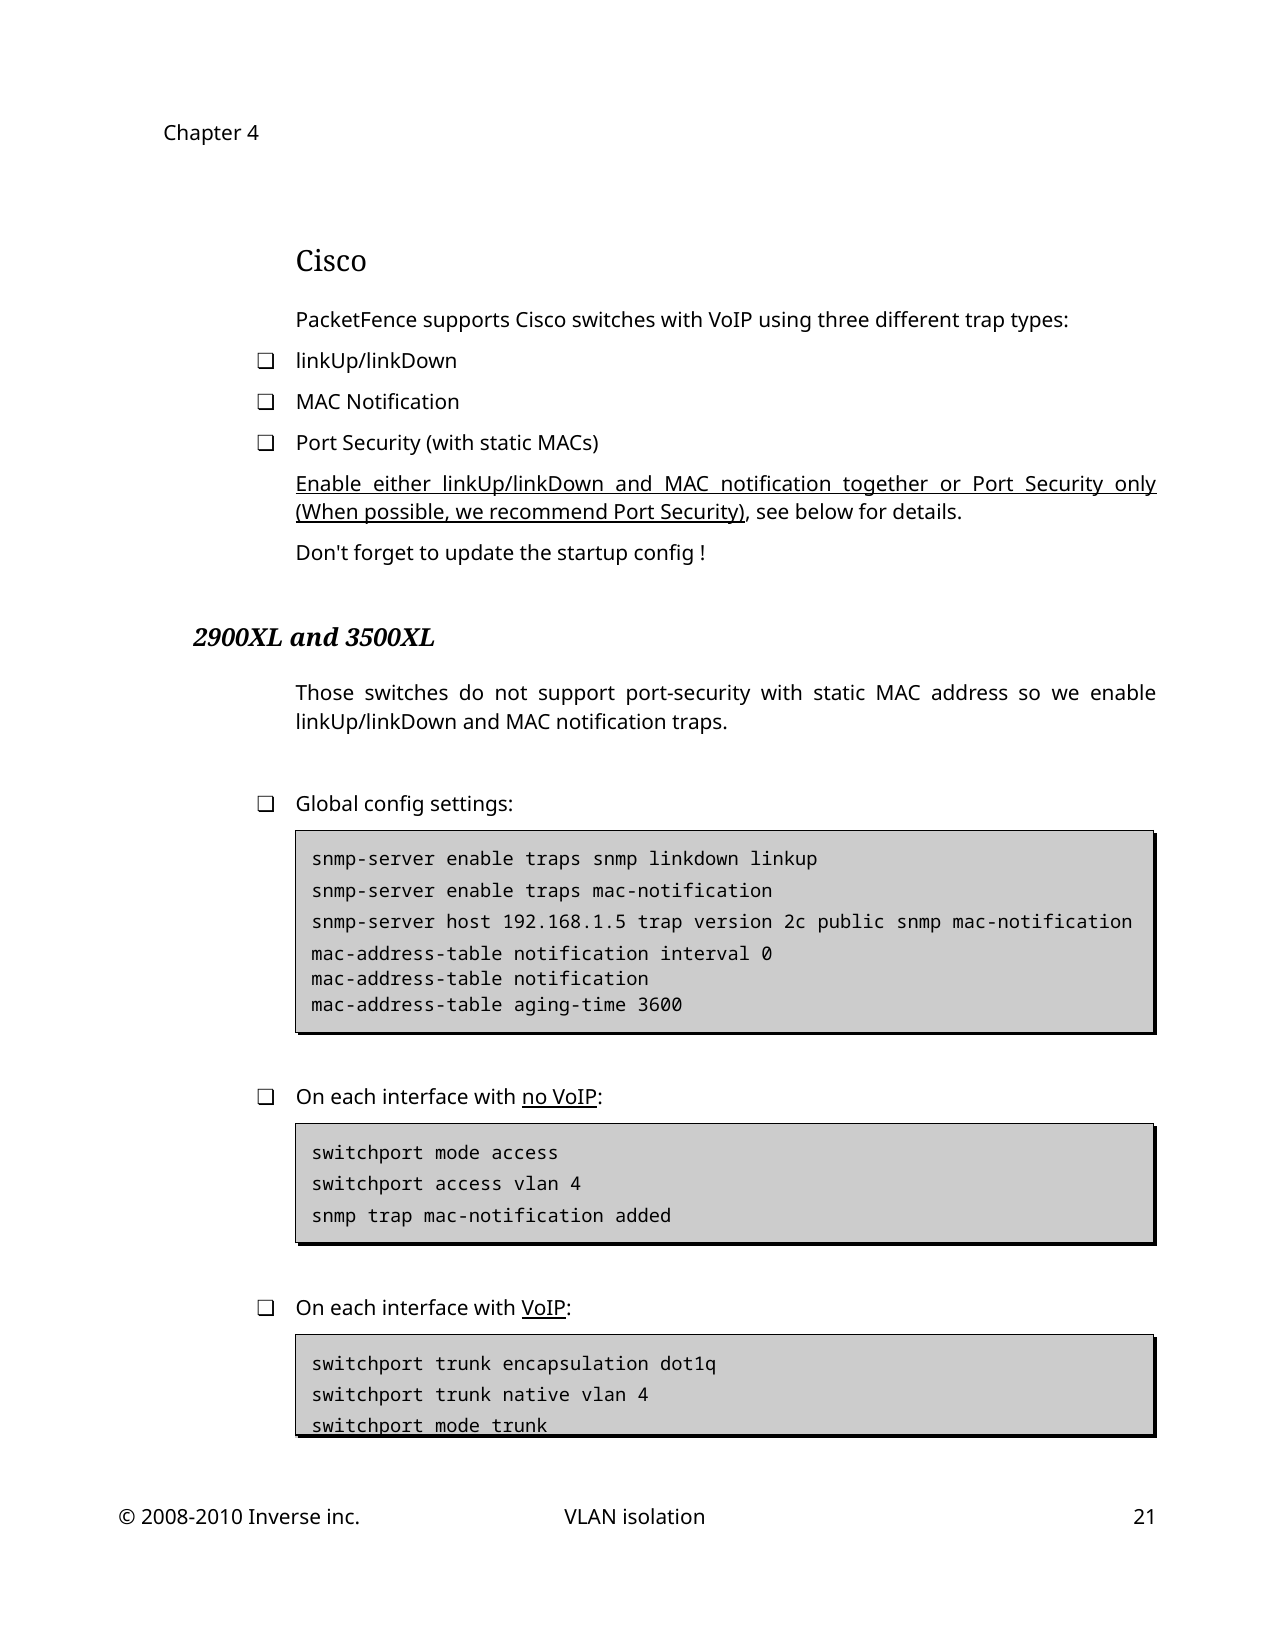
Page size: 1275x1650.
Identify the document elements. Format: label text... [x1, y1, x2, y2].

list ❏ On each interface with no VoIP: [256, 1082, 1157, 1111]
list ❏ MAC Notification [256, 387, 1157, 415]
text Those switches do not support port-security with static MAC address so we enable linkUp/linkDown and MAC notification traps. [295, 678, 1157, 735]
text snmp-server enable traps snmp linkdown linkup [296, 831, 1153, 861]
text PacketFence supports Cisco switches with VoIP using three different trap types: [295, 305, 1157, 333]
text switchport access vlan 4 [296, 1154, 1153, 1186]
text snmp-server enable traps mac-notification [296, 861, 1153, 893]
text Enable either linkUp/linkDown and MAC notification together or Port Security only [295, 469, 1157, 493]
text (When possible, we recommend Port Security), see below for details. [295, 494, 1157, 526]
text switchport mode trunk [296, 1397, 1153, 1434]
text switchport mode access [296, 1124, 1153, 1154]
text snmp-server host 192.168.1.5 trap version 2c public snmp mac-notification [296, 893, 1153, 924]
subtitle Cisco [295, 241, 1157, 280]
text switchport trunk encapsulation dot1q [296, 1335, 1153, 1365]
list ❏ Global config settings: [256, 789, 1157, 817]
list ❏ Port Security (with static MACs) [256, 428, 1157, 456]
list ❏ On each interface with VoIP: [256, 1293, 1157, 1321]
text Don't forget to update the startup config ! [295, 538, 1157, 567]
subtitle 2900XL and 3500XL [156, 620, 1157, 654]
text switchport trunk native vlan 4 [296, 1365, 1153, 1397]
text snmp trap mac-notification added [296, 1186, 1153, 1242]
text mac-address-table notification interval 0 mac-address-table notification mac-address-table aging-time 3600 [296, 924, 1153, 1032]
list ❏ linkUp/linkDown [256, 346, 1157, 374]
